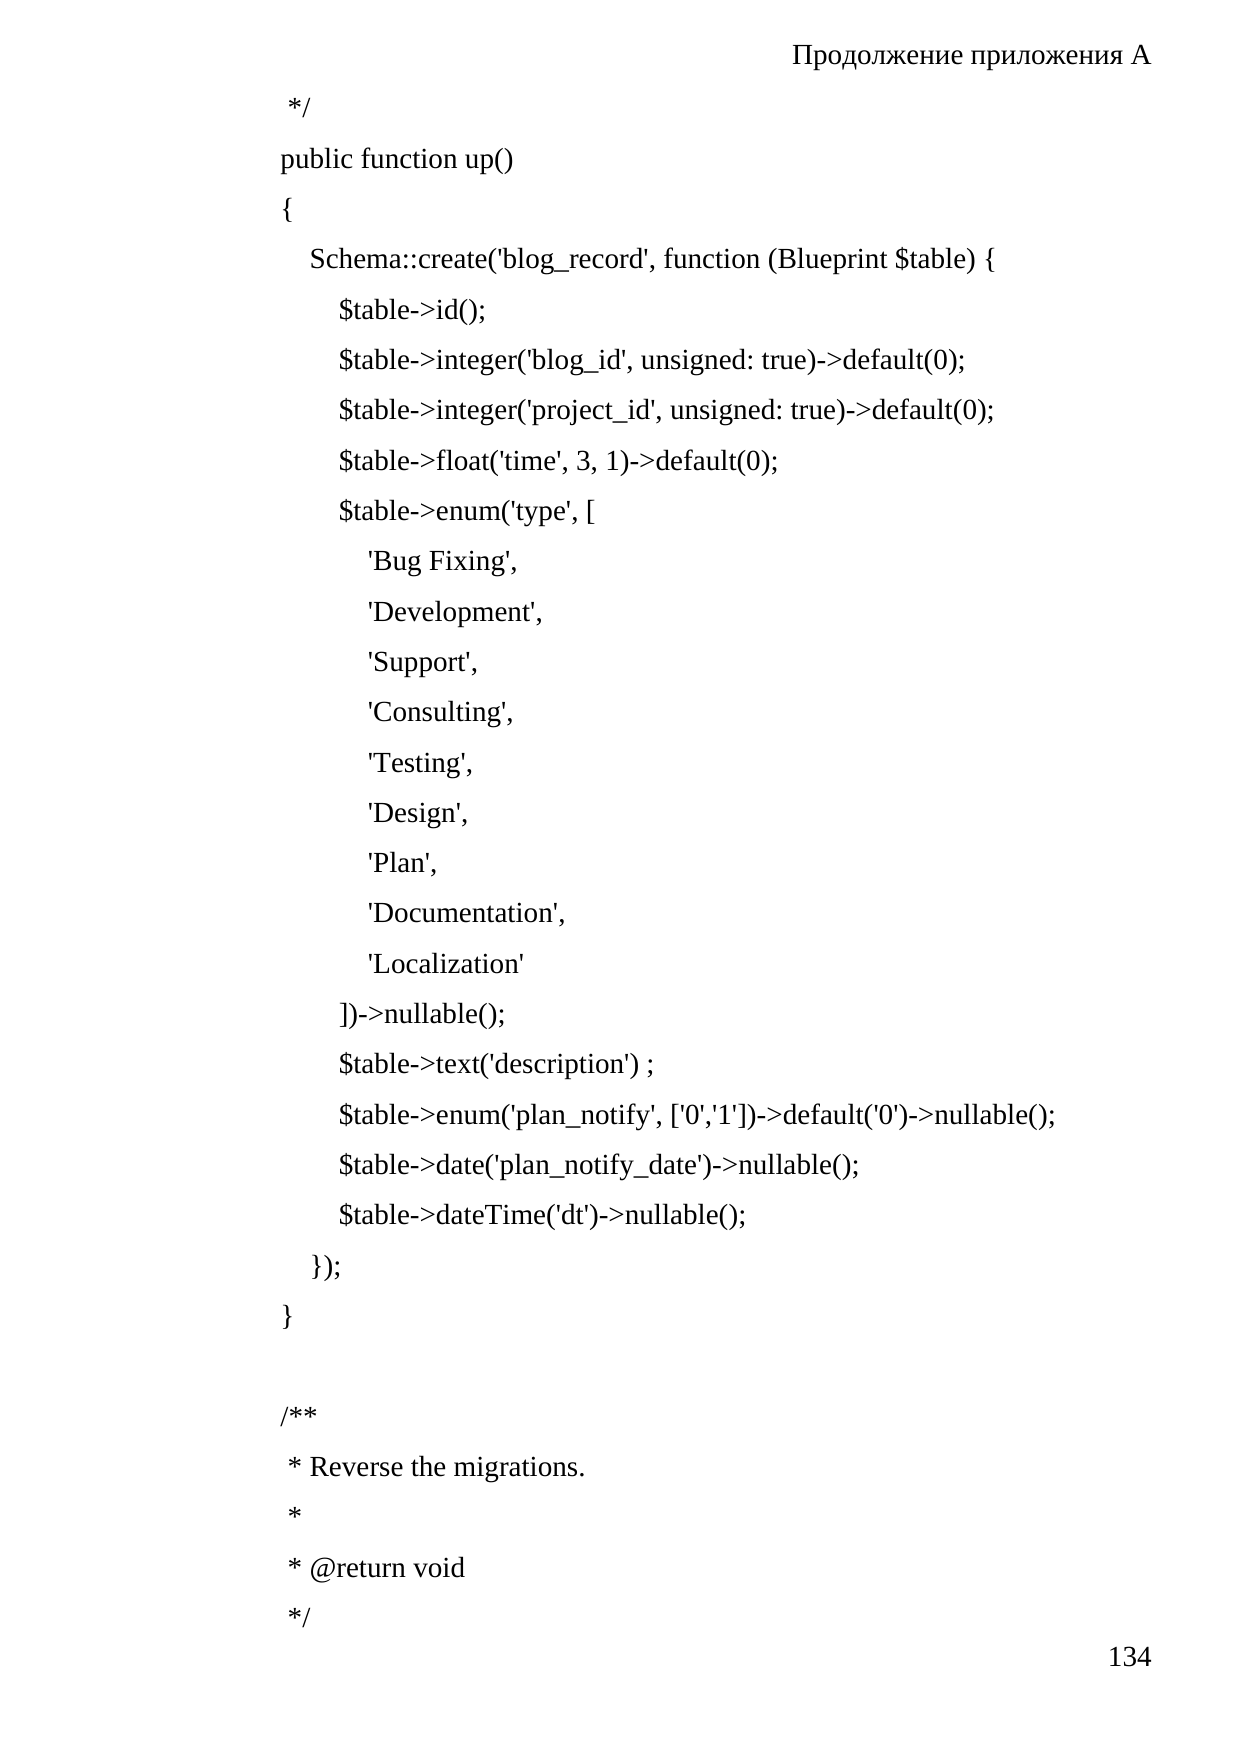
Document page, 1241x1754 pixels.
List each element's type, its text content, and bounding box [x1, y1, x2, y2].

text 'Documentation', [177, 896, 1152, 929]
text 'Support', [177, 644, 1152, 678]
text public function up() [177, 141, 1152, 174]
text } [177, 1298, 1152, 1332]
text 'Bug Fixing', [177, 543, 1152, 577]
text */ [177, 91, 1152, 124]
text ])->nullable(); [177, 996, 1152, 1030]
text 'Testing', [177, 745, 1152, 778]
text */ [177, 1600, 1152, 1633]
text * Reverse the migrations. [177, 1449, 1152, 1483]
text }); [177, 1248, 1152, 1281]
text { [177, 191, 1152, 225]
text $table->integer('blog_id', unsigned: true)->default(0); [177, 342, 1152, 376]
text $table->text('description') ; [177, 1047, 1152, 1080]
text $table->float('time', 3, 1)->default(0); [177, 443, 1152, 476]
text 'Design', [177, 795, 1152, 828]
text 'Localization' [177, 946, 1152, 979]
text /** [177, 1399, 1152, 1432]
text $table->enum('type', [ [177, 493, 1152, 527]
text $table->id(); [177, 292, 1152, 325]
text $table->dateTime('dt')->nullable(); [177, 1197, 1152, 1231]
text $table->integer('project_id', unsigned: true)->default(0); [177, 392, 1152, 426]
text 'Consulting', [177, 694, 1152, 728]
text 'Plan', [177, 845, 1152, 879]
text $table->enum('plan_notify', ['0','1'])->default('0')->nullable(); [177, 1097, 1152, 1130]
text 'Development', [177, 594, 1152, 627]
text * @return void [177, 1550, 1152, 1583]
text * [177, 1499, 1152, 1533]
text Schema::create('blog_record', function (Blueprint $table) { [177, 242, 1152, 275]
text $table->date('plan_notify_date')->nullable(); [177, 1147, 1152, 1181]
